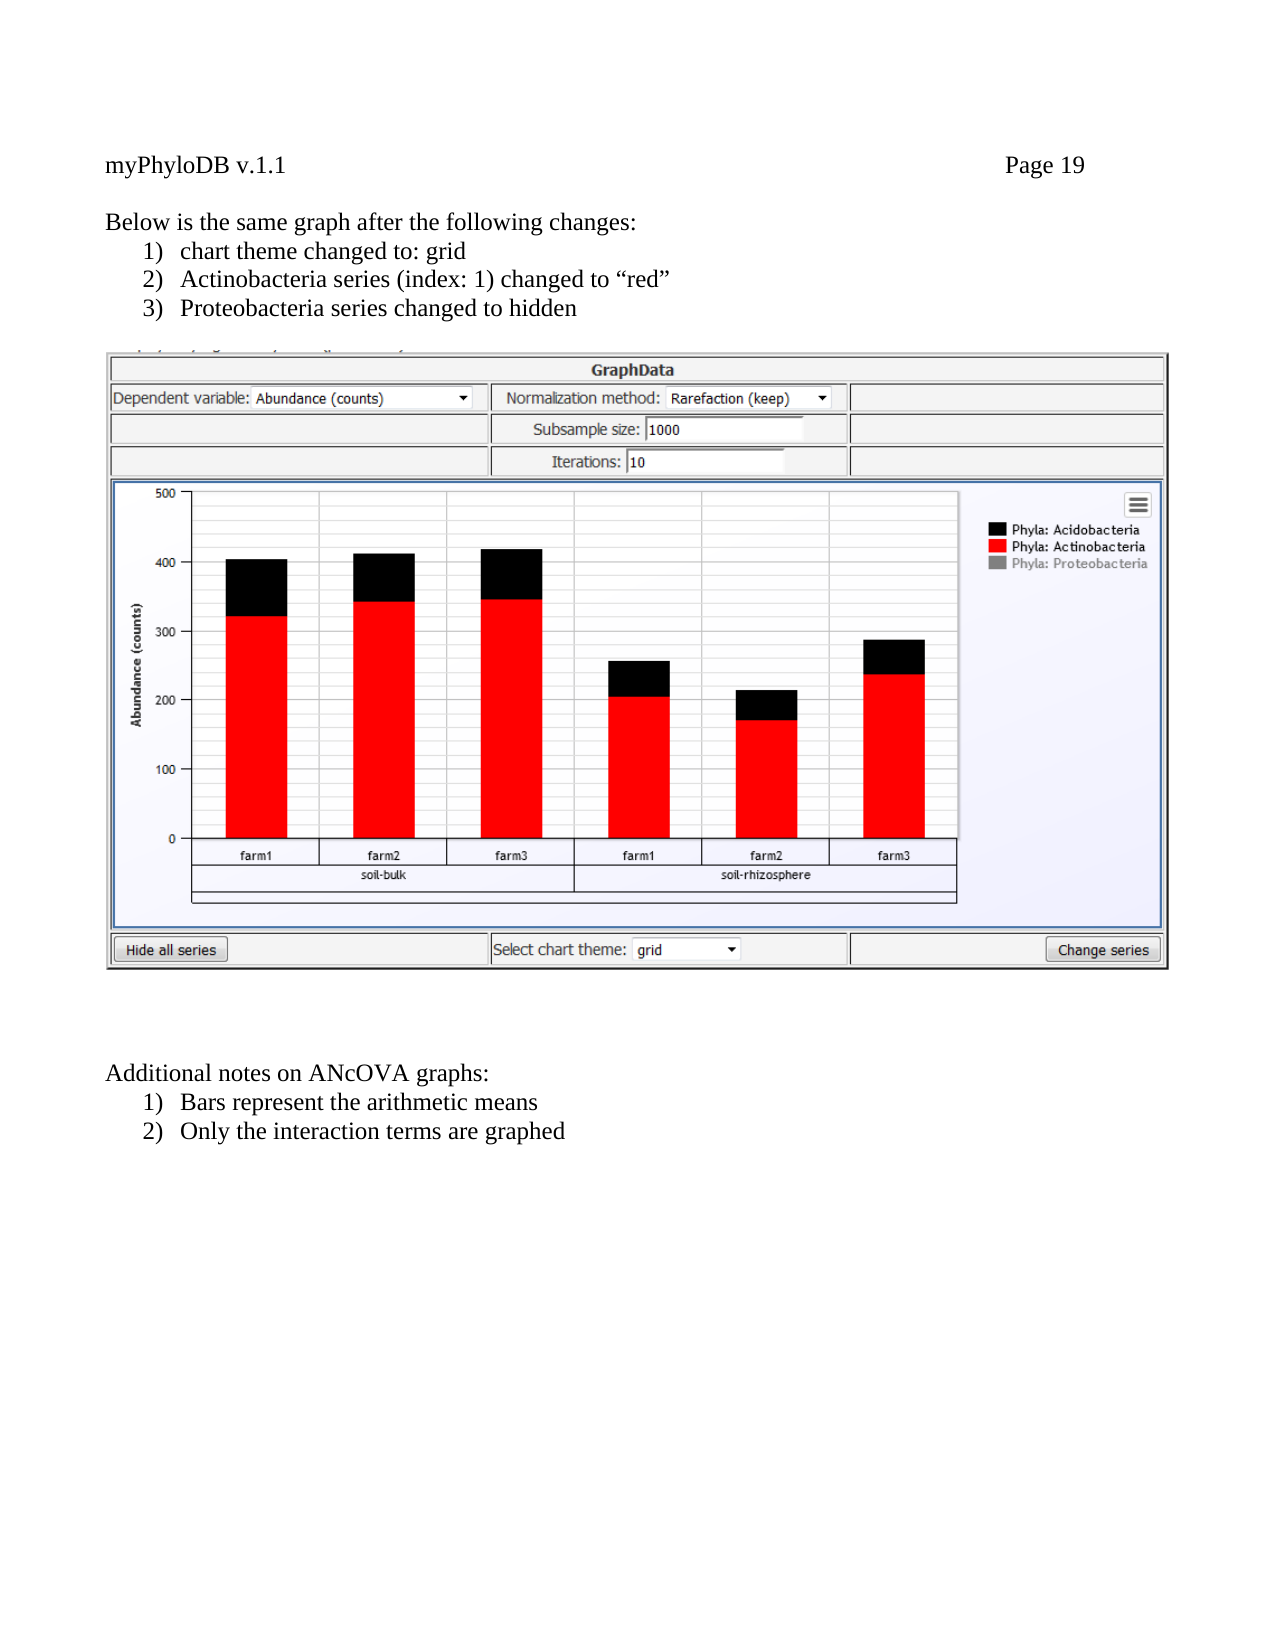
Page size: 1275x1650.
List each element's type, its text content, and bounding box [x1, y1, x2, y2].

list Bars represent the arithmetic means [142, 1087, 1170, 1116]
picture [105, 350, 1170, 972]
list Actinobacteria series (index: 1) changed to “red” [142, 264, 1170, 293]
list Only the interaction terms are graphed [142, 1116, 1170, 1144]
list chart theme changed to: grid [142, 236, 1170, 264]
text Additional notes on ANcOVA graphs: [105, 1058, 1170, 1087]
list Proteobacteria series changed to hidden [142, 293, 1170, 322]
text Below is the same graph after the following changes: [105, 207, 1170, 236]
